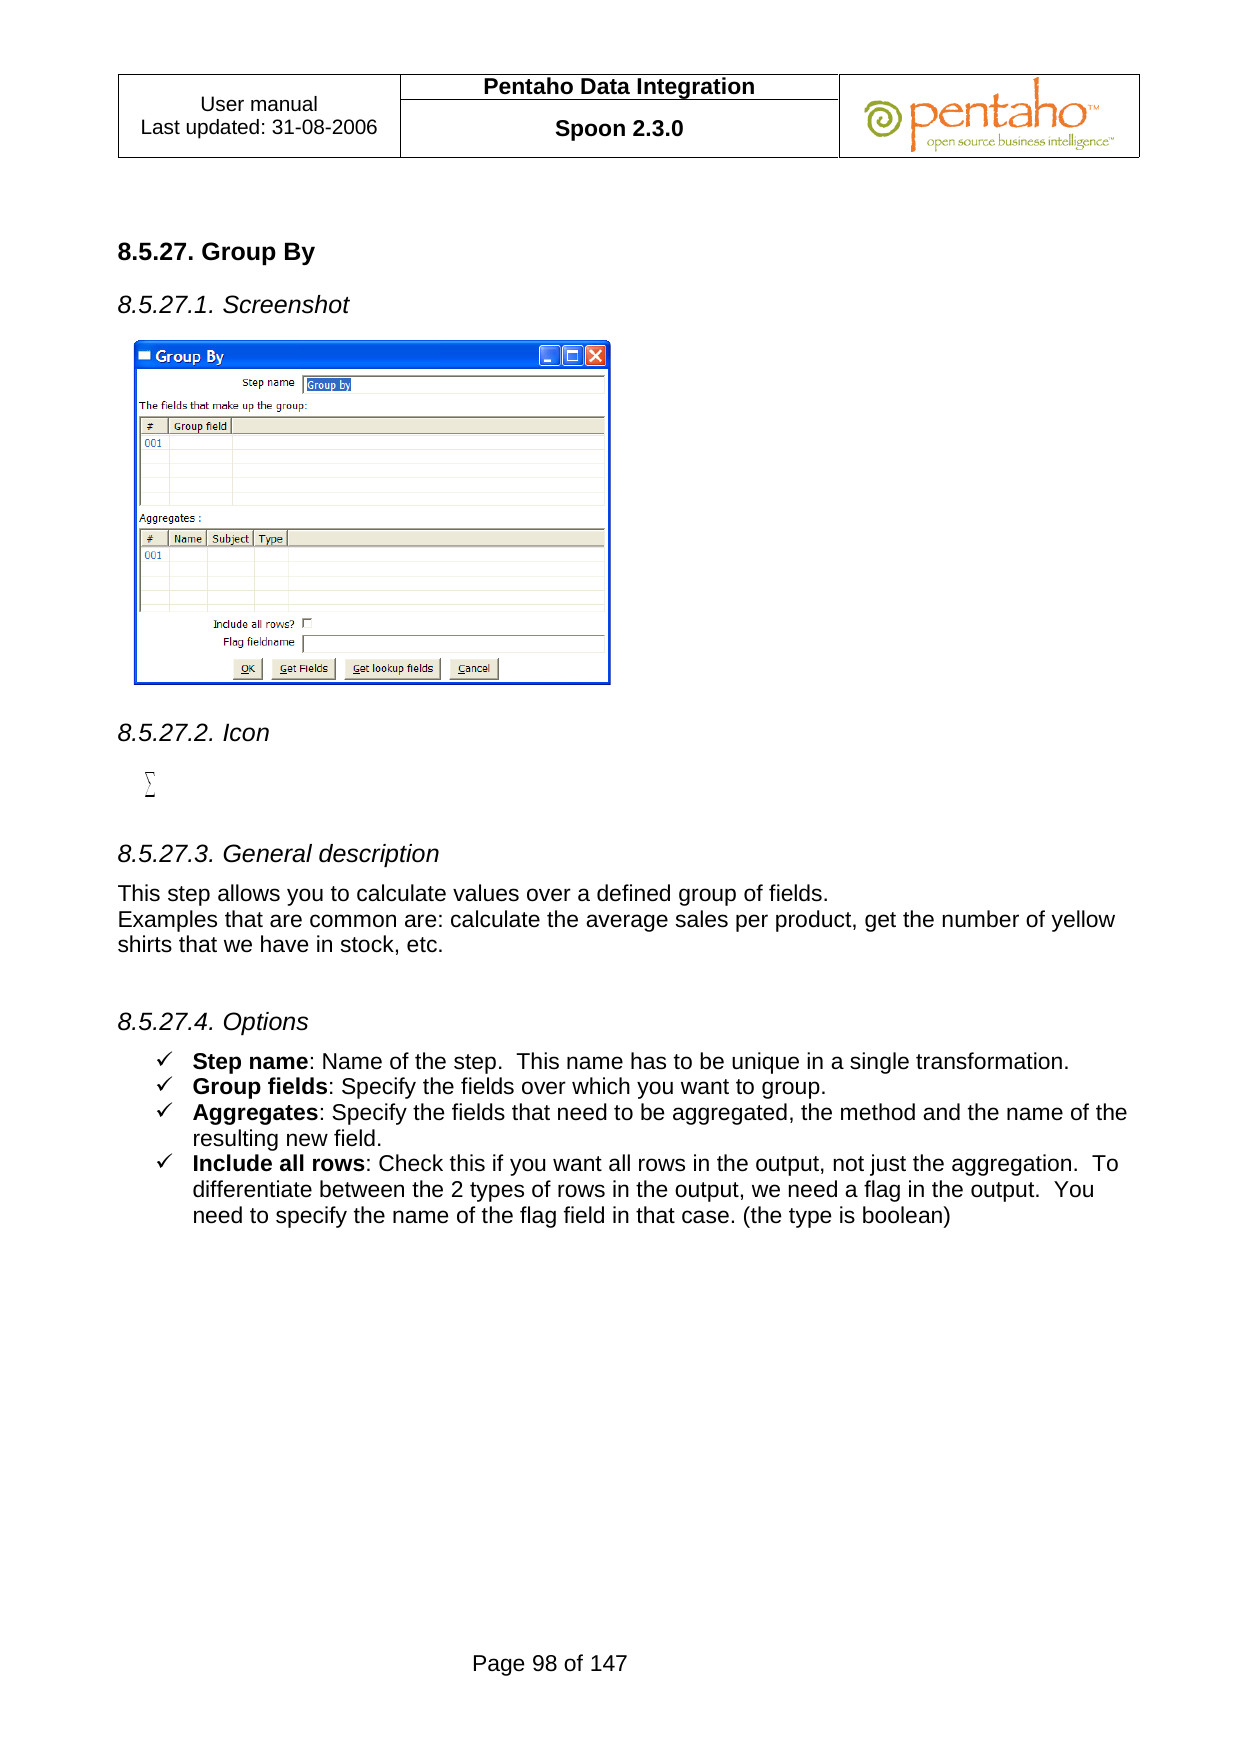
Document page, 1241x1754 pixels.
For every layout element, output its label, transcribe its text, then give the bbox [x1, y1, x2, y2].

list Group fields: Specify the fields over which you want to group. [155, 1074, 1137, 1100]
subtitle Screenshot [117, 291, 1137, 319]
picture [133, 340, 611, 685]
subtitle Icon [117, 718, 1137, 747]
text This step allows you to calculate values over a defined group of fields. [117, 881, 1137, 906]
text Examples that are common are: calculate the average sales per product, get the number of yellow shirts that we have in stock, etc. [117, 906, 1137, 957]
list Step name: Name of the step. This name has to be unique in a single transformation. [155, 1048, 1137, 1074]
picture [140, 768, 158, 802]
list Include all rows: Check this if you want all rows in the output, not just the aggregation. To differentiate between the 2 types of rows in the output, we need a flag in the output. You need to specify the name of the flag field in that case. (the type is boolean) [155, 1151, 1137, 1228]
subtitle General description [117, 840, 1137, 868]
list Aggregates: Specify the fields that need to be aggregated, the method and the name of the resulting new field. [155, 1100, 1137, 1151]
subtitle Group By [117, 238, 1137, 266]
subtitle Options [117, 1008, 1137, 1036]
